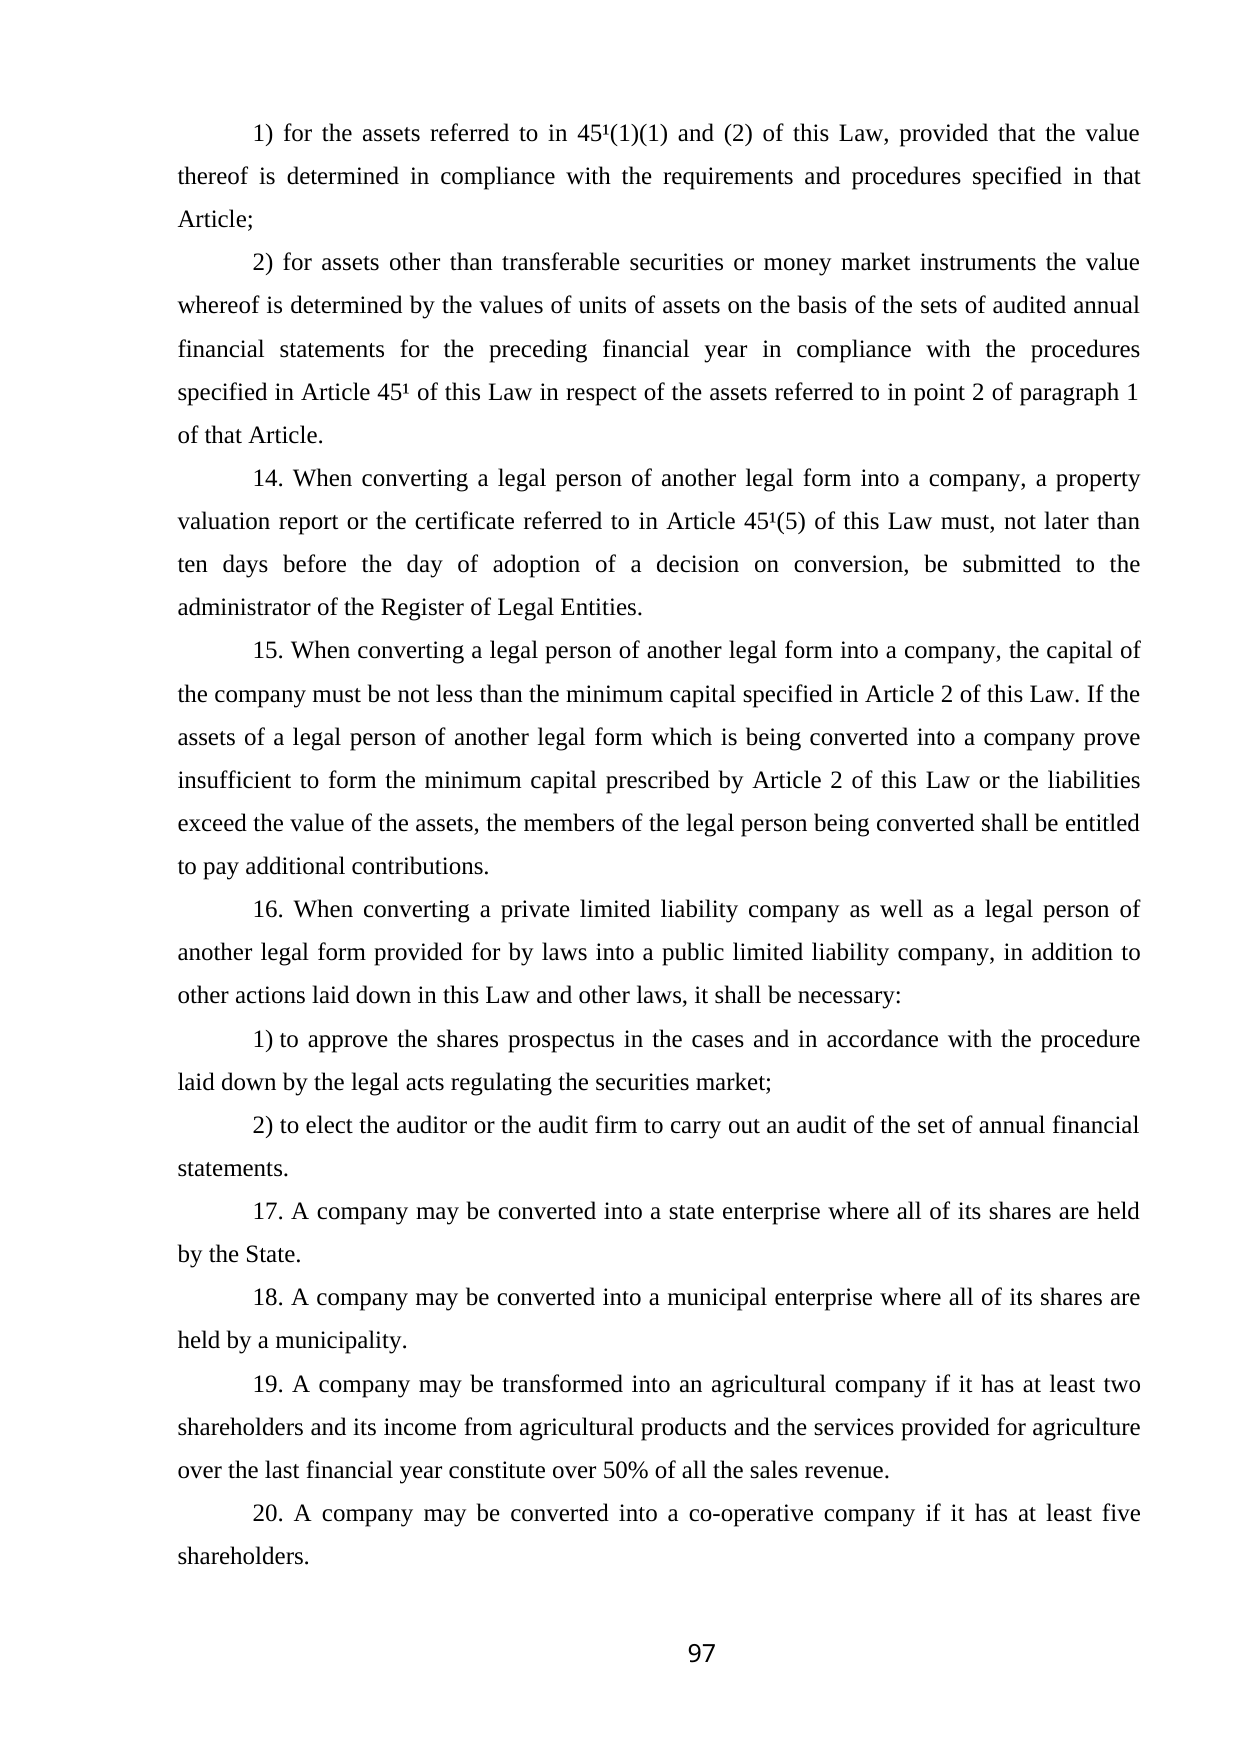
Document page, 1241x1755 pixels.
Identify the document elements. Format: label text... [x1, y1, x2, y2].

text 1) for the assets referred to in 45¹(1)(1) and (2) of this Law, provided that the value thereof is determined in compliance with the requirements and procedures specified in that Article; [177, 118, 1141, 233]
text 16. When converting a private limited liability company as well as a legal person of another legal form provided for by laws into a public limited liability company, in addition to other actions laid down in this Law and other laws, it shall be necessary: [177, 894, 1142, 1009]
text 19. A company may be transformed into an agricultural company if it has at least two shareholders and its income from agricultural products and the services provided for agriculture over the last financial year constitute over 50% of all the sales revenue. [177, 1369, 1142, 1484]
text 2) to elect the auditor or the audit firm to carry out an audit of the set of annual financial statements. [177, 1110, 1142, 1182]
text 20. A company may be converted into a co-operative company if it has at least five shareholders. [177, 1498, 1142, 1570]
text 15. When converting a legal person of another legal form into a company, the capital of the company must be not less than the minimum capital specified in Article 2 of this Law. If the assets of a legal person of another legal form which is being converted into a company prove insufficient to form the minimum capital prescribed by Article 2 of this Law or the liabilities exceed the value of the assets, the members of the legal person being converted shall be entitled to pay additional contributions. [177, 636, 1142, 880]
text 14. When converting a legal person of another legal form into a company, a property valuation report or the certificate referred to in Article 45¹(5) of this Law must, not later than ten days before the day of adoption of a decision on conversion, be submitted to the administrator of the Register of Legal Entities. [177, 463, 1141, 621]
text 18. A company may be converted into a municipal enterprise where all of its shares are held by a municipality. [177, 1282, 1142, 1354]
text 2) for assets other than transferable securities or money market instruments the value whereof is determined by the values of units of assets on the basis of the sets of audited annual financial statements for the preceding financial year in compliance with the procedures specified in Article 45¹ of this Law in respect of the assets referred to in point 2 of paragraph 1 of that Article. [177, 247, 1141, 449]
text 1) to approve the shares prospectus in the cases and in accordance with the procedure laid down by the legal acts regulating the securities market; [177, 1024, 1142, 1096]
text 17. A company may be converted into a state enterprise where all of its shares are held by the State. [177, 1196, 1142, 1268]
